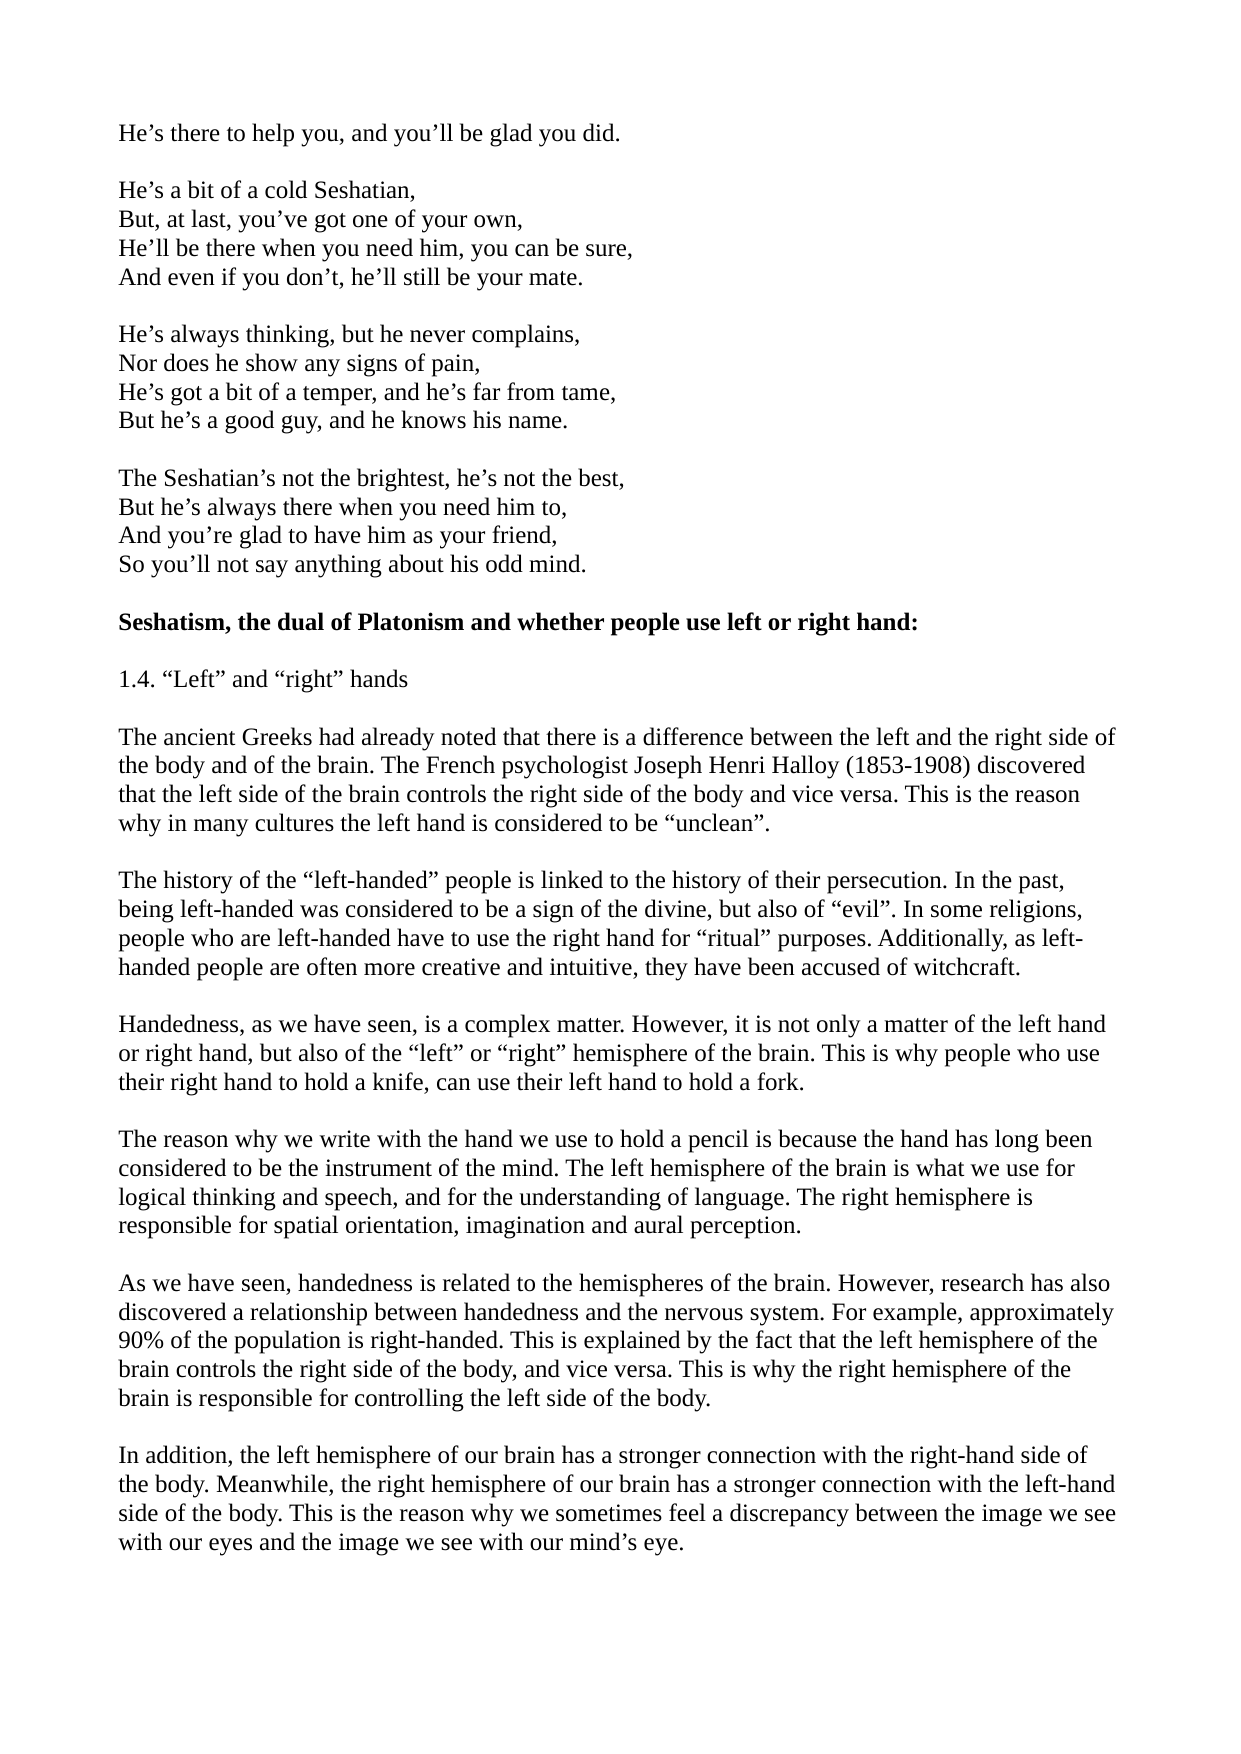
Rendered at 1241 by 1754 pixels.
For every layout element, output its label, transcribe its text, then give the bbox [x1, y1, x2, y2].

text So you’ll not say anything about his odd mind. [118, 549, 1122, 578]
text As we have seen, handedness is related to the hemispheres of the brain. However, research has also discovered a relationship between handedness and the nervous system. For example, approximately 90% of the population is right-handed. This is explained by the fact that the left hemisphere of the brain controls the right side of the body, and vice versa. This is why the right hemisphere of the brain is responsible for controlling the left side of the body. [118, 1268, 1122, 1412]
text He’s there to help you, and you’ll be glad you did. [118, 118, 1122, 147]
text And you’re glad to have him as your friend, [118, 521, 1122, 549]
text In addition, the left hemisphere of our brain has a stronger connection with the right-hand side of the body. Meanwhile, the right hemisphere of our brain has a stronger connection with the left-hand side of the body. This is the reason why we sometimes feel a discrepancy between the image we see with our eyes and the image we see with our mind’s eye. [118, 1441, 1122, 1556]
text And even if you don’t, he’ll still be your mate. [118, 262, 1122, 291]
text 1.4. “Left” and “right” hands [118, 664, 1122, 693]
text He’s always thinking, but he never complains, [118, 319, 1122, 348]
text Nor does he show any signs of pain, [118, 348, 1122, 377]
text But he’s always there when you need him to, [118, 492, 1122, 521]
text The ancient Greeks had already noted that there is a difference between the left and the right side of the body and of the brain. The French psychologist Joseph Henri Halloy (1853-1908) discovered that the left side of the brain controls the right side of the body and vice versa. This is the reason why in many cultures the left hand is considered to be “unclean”. [118, 722, 1122, 837]
text But, at last, you’ve got one of your own, [118, 204, 1122, 233]
text The reason why we write with the hand we use to hold a pencil is because the hand has long been considered to be the instrument of the mind. The left hemisphere of the brain is what we use for logical thinking and speech, and for the understanding of language. The right hemisphere is responsible for spatial orientation, imagination and aural perception. [118, 1124, 1122, 1239]
text He’s got a bit of a temper, and he’s far from tame, [118, 377, 1122, 406]
text But he’s a good guy, and he knows his name. [118, 406, 1122, 434]
text He’s a bit of a cold Seshatian, [118, 176, 1122, 204]
text Handedness, as we have seen, is a complex matter. However, it is not only a matter of the left hand or right hand, but also of the “left” or “right” hemisphere of the brain. This is why people who use their right hand to hold a knife, can use their left hand to hold a fork. [118, 1009, 1122, 1096]
text The history of the “left-handed” people is linked to the history of their persecution. In the past, being left-handed was considered to be a sign of the divine, but also of “evil”. In some religions, people who are left-handed have to use the right hand for “ritual” purposes. Additionally, as left-handed people are often more creative and intuitive, they have been accused of witchcraft. [118, 866, 1122, 981]
text The Seshatian’s not the brightest, he’s not the best, [118, 463, 1122, 492]
text He’ll be there when you need him, you can be sure, [118, 233, 1122, 262]
text Seshatism, the dual of Platonism and whether people use left or right hand: [118, 607, 1122, 636]
